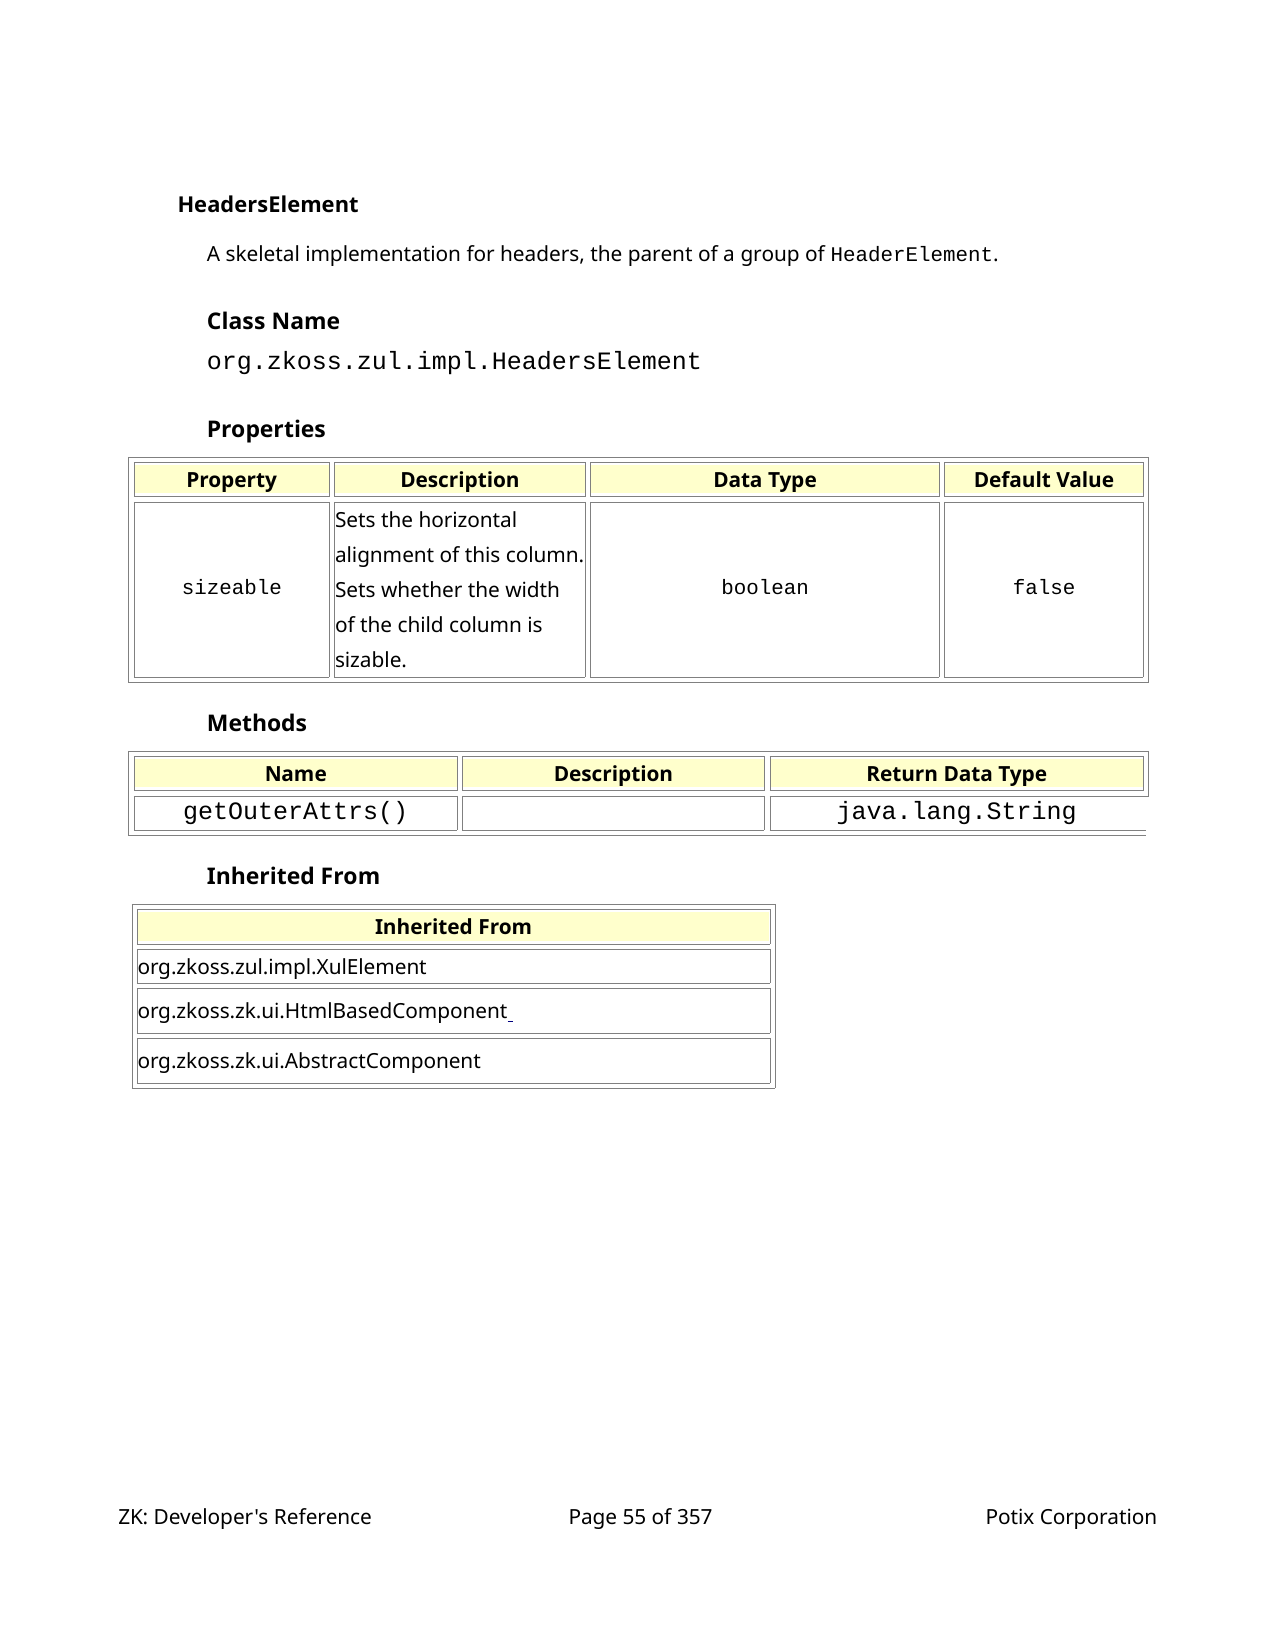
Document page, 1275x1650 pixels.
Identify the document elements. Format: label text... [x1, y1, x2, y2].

subtitle Class Name [207, 305, 1157, 336]
table_cell org.zkoss.zul.impl.XulElement [134, 944, 772, 983]
table_cell false [942, 496, 1146, 677]
text org.zkoss.zul.impl.HeadersElement [207, 348, 1157, 377]
table_header Property [131, 458, 332, 496]
table_cell Sets the horizontal alignment of this column. Sets whether the width of the child column is sizable. [332, 496, 588, 677]
table_cell getOuterAttrs() [131, 790, 459, 830]
subtitle Methods [207, 707, 1157, 738]
table_cell java.lang.String [767, 790, 1146, 830]
table_header Inherited From [134, 905, 772, 943]
text A skeletal implementation for headers, the parent of a group of HeaderElement. [207, 239, 1157, 268]
table_header Default Value [942, 458, 1146, 496]
table_header Name [131, 752, 459, 790]
table_cell boolean [588, 496, 942, 677]
table_cell sizeable [131, 496, 332, 677]
table_header Description [332, 458, 588, 496]
subtitle Properties [207, 413, 1157, 444]
table_cell [460, 790, 767, 830]
table_header Description [460, 752, 767, 790]
table_cell org.zkoss.zk.ui.HtmlBasedComponent [134, 983, 772, 1033]
table_header Data Type [588, 458, 942, 496]
subtitle HeadersElement [177, 189, 1157, 219]
table_header Return Data Type [767, 752, 1146, 790]
table_cell [463, 797, 764, 830]
subtitle Inherited From [207, 860, 1157, 891]
table_cell org.zkoss.zk.ui.AbstractComponent [134, 1033, 772, 1082]
